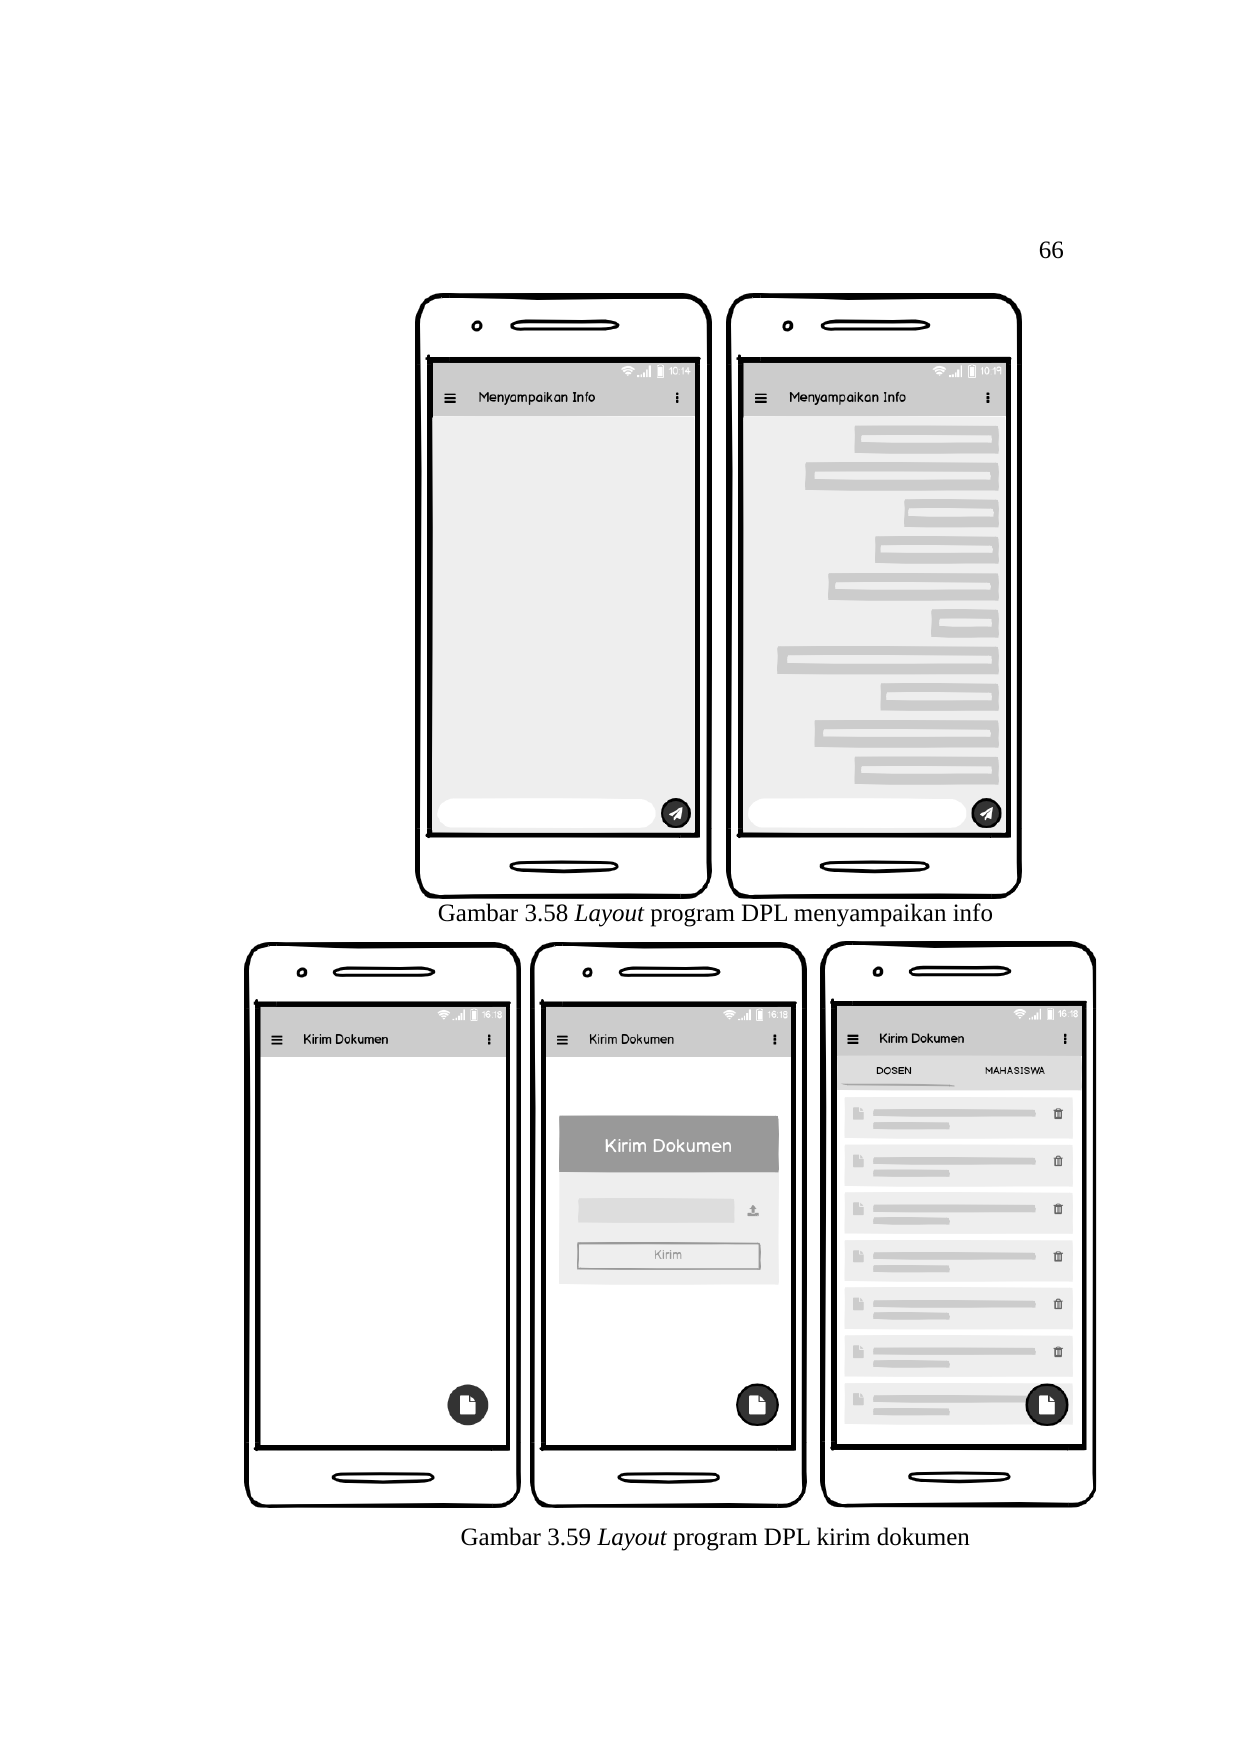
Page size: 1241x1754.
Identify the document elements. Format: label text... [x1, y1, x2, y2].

picture [414, 293, 1022, 899]
picture [243, 941, 1097, 1508]
text Gambar 3.59 Layout program DPL kirim dokumen [367, 1508, 1063, 1550]
text Gambar 3.58 Layout program DPL menyampaikan info [367, 899, 1063, 927]
